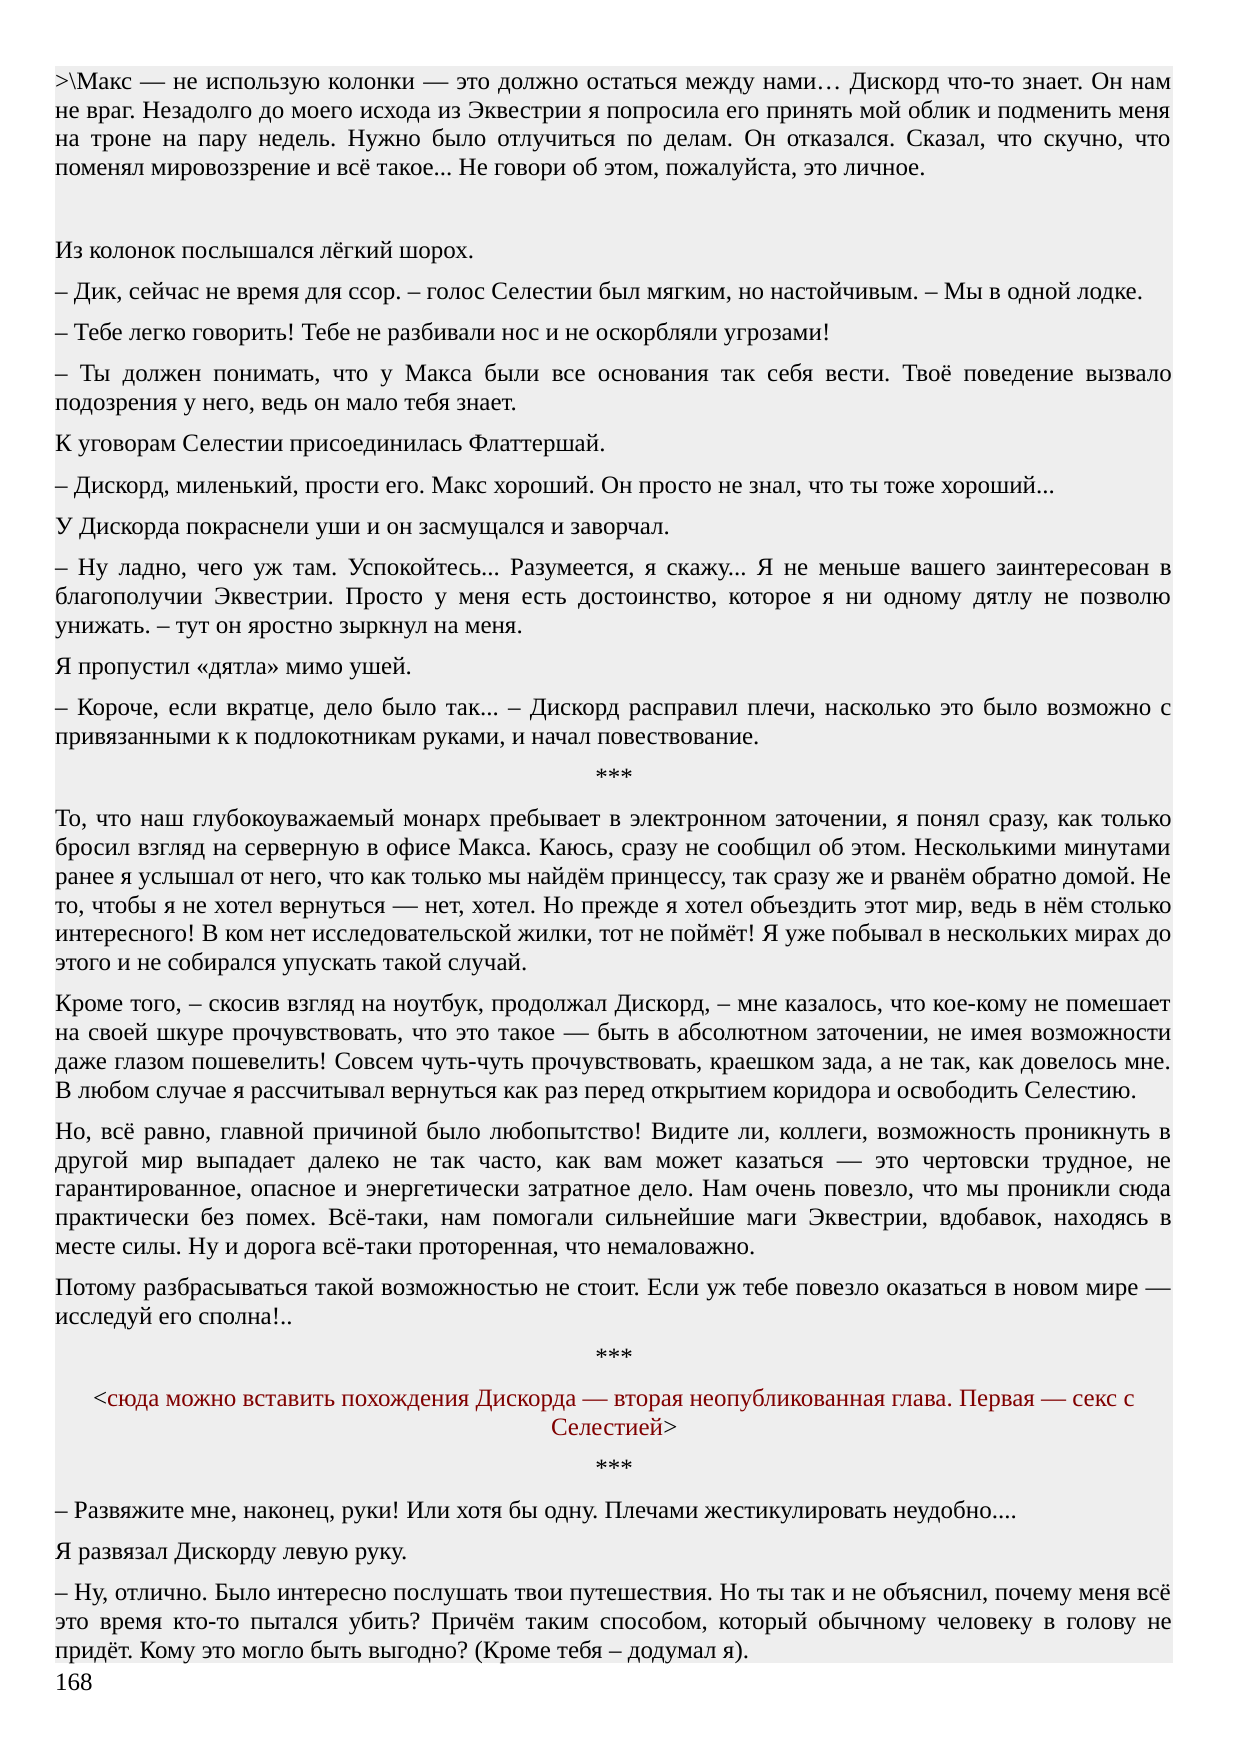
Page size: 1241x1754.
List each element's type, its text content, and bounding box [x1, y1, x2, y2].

text *** [55, 1453, 1173, 1482]
text К уговорам Селестии присоединилась Флаттершай. [55, 428, 1173, 457]
text У Дискорда покраснели уши и он засмущался и заворчал. [55, 511, 1173, 540]
text – Тебе легко говорить! Тебе не разбивали нос и не оскорбляли угрозами! [55, 317, 1173, 346]
text Я пропустил «дятла» мимо ушей. [55, 651, 1173, 680]
text Потому разбрасываться такой возможностью не стоит. Если уж тебе повезло оказаться в новом мире — исследуй его сполна!.. [55, 1272, 1173, 1330]
text *** [55, 1342, 1173, 1371]
text Из колонок послышался лёгкий шорох. [55, 235, 1173, 263]
text – Дик, сейчас не время для ссор. – голос Селестии был мягким, но настойчивым. – Мы в одной лодке. [55, 276, 1173, 305]
text – Дискорд, миленький, прости его. Макс хороший. Он просто не знал, что ты тоже хороший... [55, 470, 1173, 498]
text Я развязал Дискорду левую руку. [55, 1536, 1173, 1565]
text >\Макс — не использую колонки — это должно остаться между нами… Дискорд что-то знает. Он нам не враг. Незадолго до моего исхода из Эквестрии я попросила его принять мой облик и подменить меня на троне на пару недель. Нужно было отлучиться по делам. Он отказался. Сказал, что скучно, что поменял мировоззрение и всё такое... Не говори об этом, пожалуйста, это личное. [55, 66, 1173, 181]
text – Ты должен понимать, что у Макса были все основания так себя вести. Твоё поведение вызвало подозрения у него, ведь он мало тебя знает. [55, 358, 1173, 416]
text – Развяжите мне, наконец, руки! Или хотя бы одну. Плечами жестикулировать неудобно.... [55, 1495, 1173, 1523]
text <сюда можно вставить похождения Дискорда — вторая неопубликованная глава. Первая — секс с Селестией> [55, 1383, 1173, 1441]
text – Короче, если вкратце, дело было так... – Дискорд расправил плечи, насколько это было возможно с привязанными к к подлокотникам руками, и начал повествование. [55, 692, 1173, 750]
text То, что наш глубокоуважаемый монарх пребывает в электронном заточении, я понял сразу, как только бросил взгляд на серверную в офисе Макса. Каюсь, сразу не сообщил об этом. Несколькими минутами ранее я услышал от него, что как только мы найдём принцессу, так сразу же и рванём обратно домой. Не то, чтобы я не хотел вернуться — нет, хотел. Но прежде я хотел объездить этот мир, ведь в нём столько интересного! В ком нет исследовательской жилки, тот не поймёт! Я уже побывал в нескольких мирах до этого и не собирался упускать такой случай. [55, 803, 1173, 976]
text Но, всё равно, главной причиной было любопытство! Видите ли, коллеги, возможность проникнуть в другой мир выпадает далеко не так часто, как вам может казаться — это чертовски трудное, не гарантированное, опасное и энергетически затратное дело. Нам очень повезло, что мы проникли сюда практически без помех. Всё-таки, нам помогали сильнейшие маги Эквестрии, вдобавок, находясь в месте силы. Ну и дорога всё-таки проторенная, что немаловажно. [55, 1116, 1173, 1260]
text *** [55, 762, 1173, 791]
text – Ну, отлично. Было интересно послушать твои путешествия. Но ты так и не объяснил, почему меня всё это время кто-то пытался убить? Причём таким способом, который обычному человеку в голову не придёт. Кому это могло быть выгодно? (Кроме тебя – додумал я). [55, 1577, 1173, 1663]
text Кроме того, – скосив взгляд на ноутбук, продолжал Дискорд, – мне казалось, что кое-кому не помешает на своей шкуре прочувствовать, что это такое — быть в абсолютном заточении, не имея возможности даже глазом пошевелить! Совсем чуть-чуть прочувствовать, краешком зада, а не так, как довелось мне. В любом случае я рассчитывал вернуться как раз перед открытием коридора и освободить Селестию. [55, 988, 1173, 1103]
text – Ну ладно, чего уж там. Успокойтесь... Разумеется, я скажу... Я не меньше вашего заинтересован в благополучии Эквестрии. Просто у меня есть достоинство, которое я ни одному дятлу не позволю унижать. – тут он яростно зыркнул на меня. [55, 552, 1173, 638]
